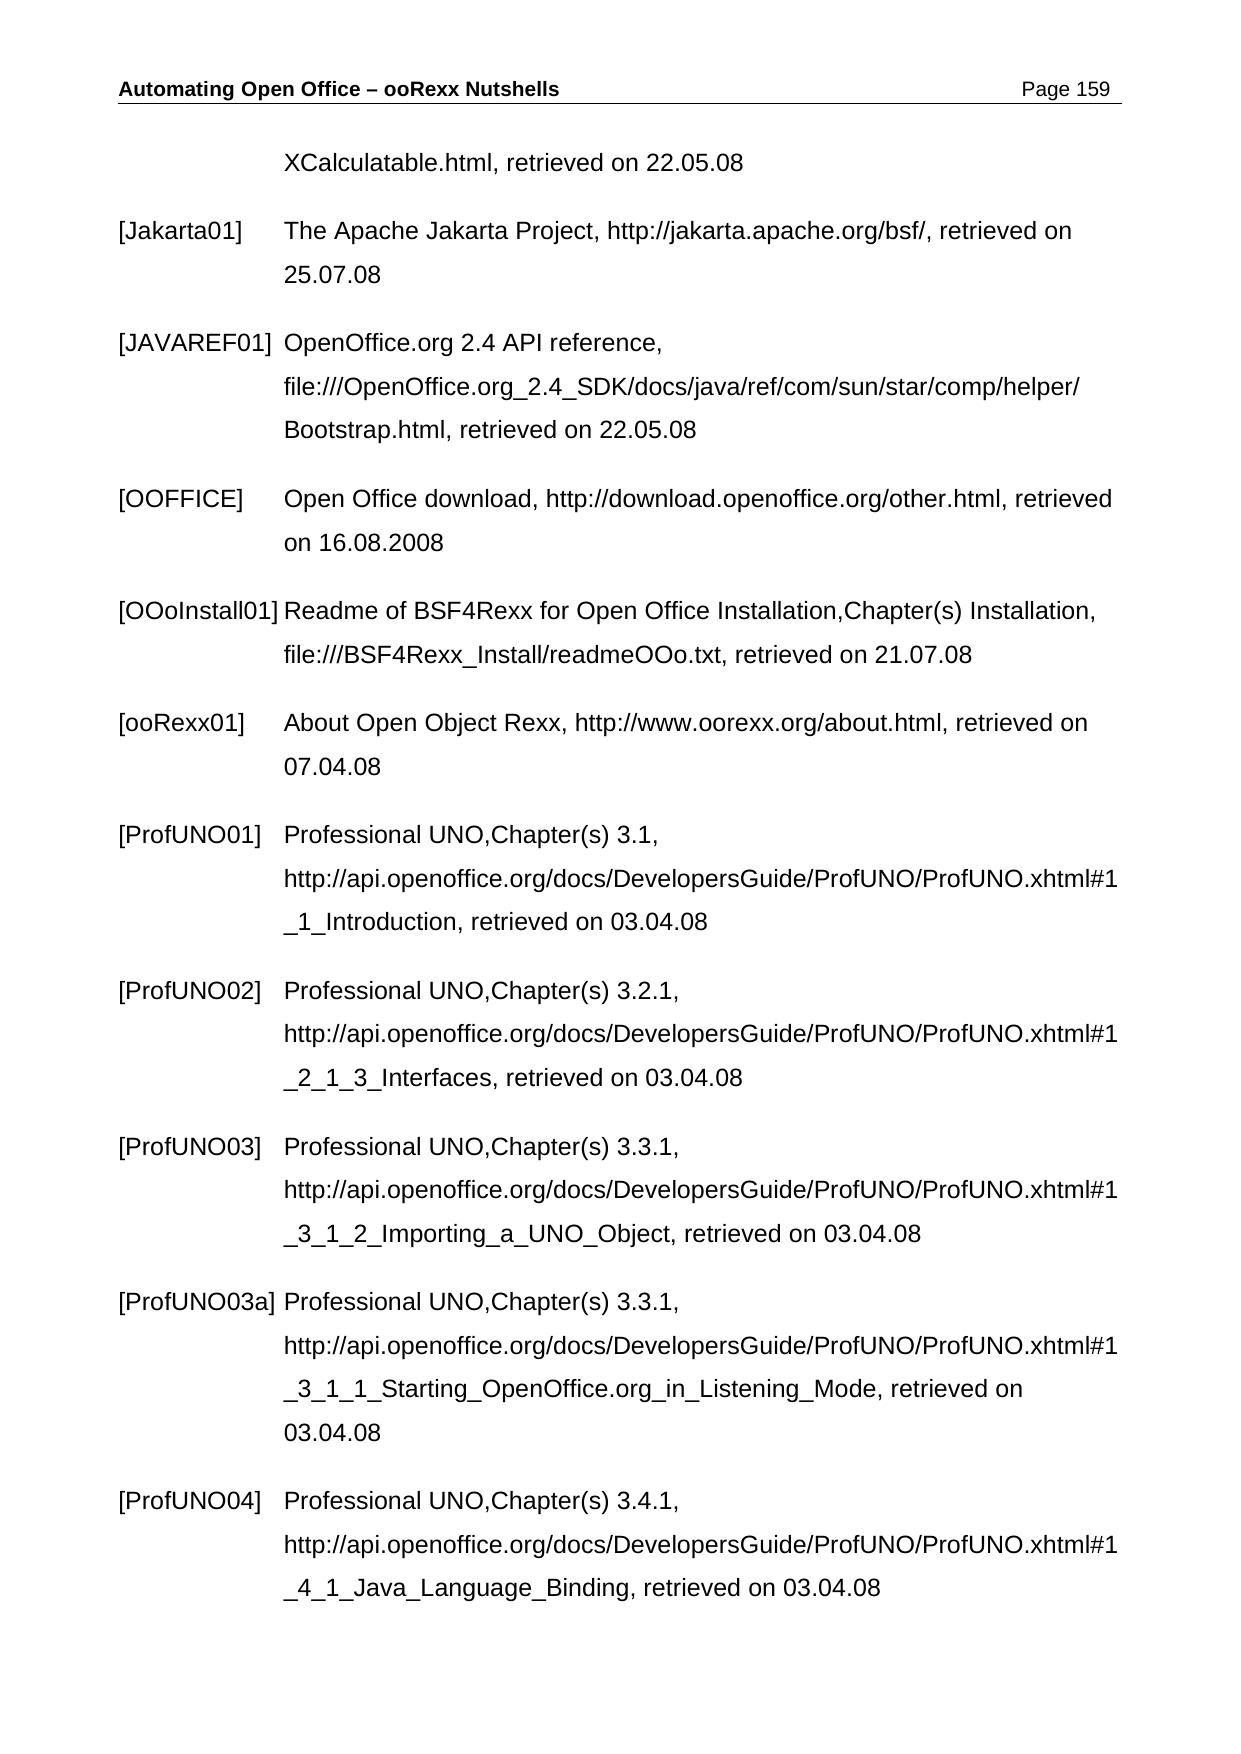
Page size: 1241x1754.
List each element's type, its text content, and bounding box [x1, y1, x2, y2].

text [OOFFICE] Open Office download, http://download.openoffice.org/other.html, retrieved on 16.08.2008 [118, 484, 1122, 557]
text [JAVAREF01] OpenOffice.org 2.4 API reference, file:///OpenOffice.org_2.4_SDK/docs/java/ref/com/sun/star/comp/helper/Bootstrap.html, retrieved on 22.05.08 [118, 328, 1122, 444]
text [OOoInstall01] Readme of BSF4Rexx for Open Office Installation,Chapter(s) Installation, file:///BSF4Rexx_Install/readmeOOo.txt, retrieved on 21.07.08 [118, 596, 1122, 669]
text [ProfUNO04] Professional UNO,Chapter(s) 3.4.1, http://api.openoffice.org/docs/DevelopersGuide/ProfUNO/ProfUNO.xhtml#1_4_1_Java_Language_Binding, retrieved on 03.04.08 [118, 1486, 1122, 1602]
text [ProfUNO02] Professional UNO,Chapter(s) 3.2.1, http://api.openoffice.org/docs/DevelopersGuide/ProfUNO/ProfUNO.xhtml#1_2_1_3_Interfaces, retrieved on 03.04.08 [118, 976, 1122, 1092]
text [ooRexx01] About Open Object Rexx, http://www.oorexx.org/about.html, retrieved on 07.04.08 [118, 708, 1122, 781]
text [Jakarta01] The Apache Jakarta Project, http://jakarta.apache.org/bsf/, retrieved on 25.07.08 [118, 216, 1122, 289]
text [ProfUNO03] Professional UNO,Chapter(s) 3.3.1, http://api.openoffice.org/docs/DevelopersGuide/ProfUNO/ProfUNO.xhtml#1_3_1_2_Importing_a_UNO_Object, retrieved on 03.04.08 [118, 1131, 1122, 1248]
text [ProfUNO01] Professional UNO,Chapter(s) 3.1, http://api.openoffice.org/docs/DevelopersGuide/ProfUNO/ProfUNO.xhtml#1_1_Introduction, retrieved on 03.04.08 [118, 820, 1122, 936]
text [ProfUNO03a] Professional UNO,Chapter(s) 3.3.1, http://api.openoffice.org/docs/DevelopersGuide/ProfUNO/ProfUNO.xhtml#1_3_1_1_Starting_OpenOffice.org_in_Listening_Mode, retrieved on 03.04.08 [118, 1287, 1122, 1447]
text XCalculatable.html, retrieved on 22.05.08 [118, 148, 1122, 177]
